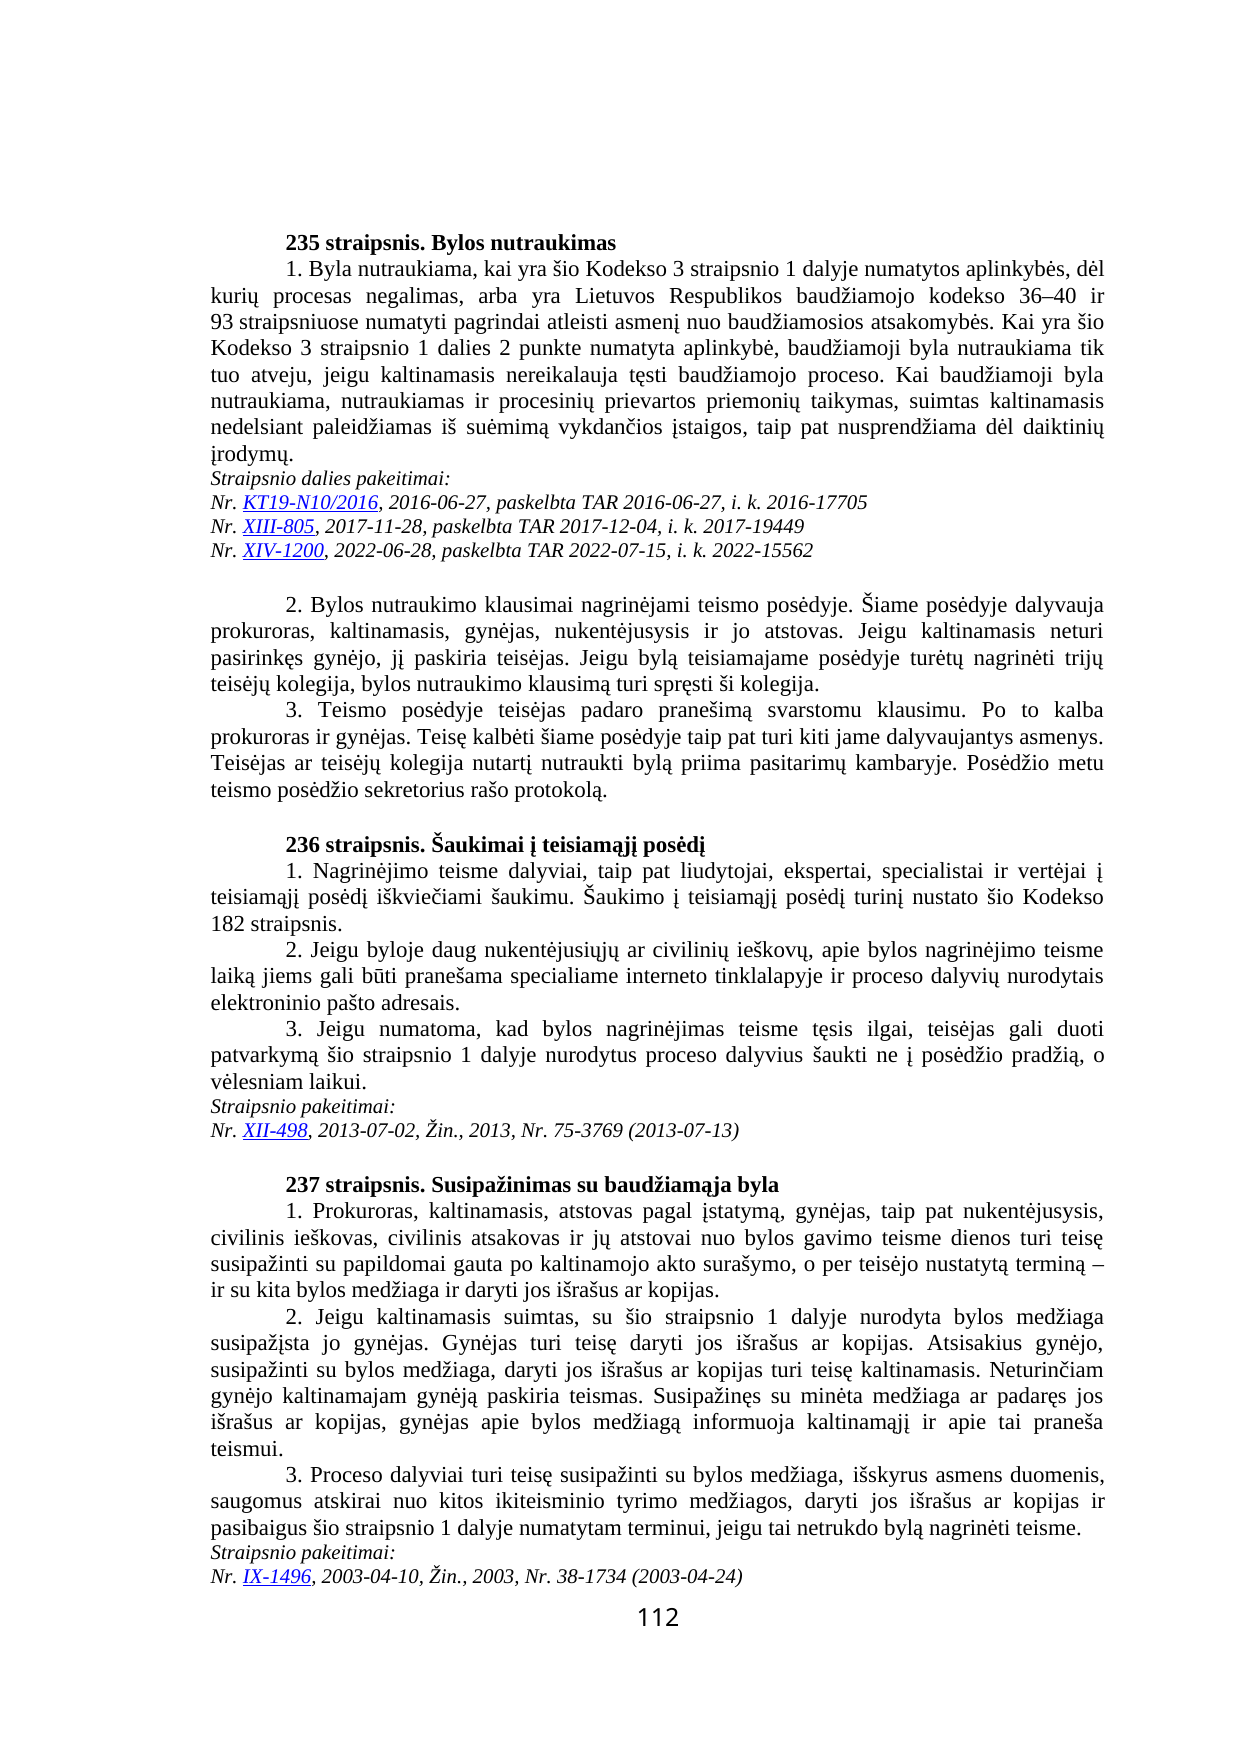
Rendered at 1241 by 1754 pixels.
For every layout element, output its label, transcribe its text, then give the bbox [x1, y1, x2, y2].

text 3. Teismo posėdyje teisėjas padaro pranešimą svarstomu klausimu. Po to kalba prokuroras ir gynėjas. Teisę kalbėti šiame posėdyje taip pat turi kiti jame dalyvaujantys asmenys. Teisėjas ar teisėjų kolegija nutartį nutraukti bylą priima pasitarimų kambaryje. Posėdžio metu teismo posėdžio sekretorius rašo protokolą. [210, 697, 1105, 802]
text Straipsnio dalies pakeitimai: [210, 466, 1105, 490]
text Straipsnio pakeitimai: [210, 1540, 1105, 1564]
text Nr. XIV-1200, 2022-06-28, paskelbta TAR 2022-07-15, i. k. 2022-15562 [210, 538, 1105, 562]
text Nr. IX-1496, 2003-04-10, Žin., 2003, Nr. 38-1734 (2003-04-24) [210, 1564, 1105, 1588]
text 235 straipsnis. Bylos nutraukimas [210, 229, 1105, 255]
text 2. Bylos nutraukimo klausimai nagrinėjami teismo posėdyje. Šiame posėdyje dalyvauja prokuroras, kaltinamasis, gynėjas, nukentėjusysis ir jo atstovas. Jeigu kaltinamasis neturi pasirinkęs gynėjo, jį paskiria teisėjas. Jeigu bylą teisiamajame posėdyje turėtų nagrinėti trijų teisėjų kolegija, bylos nutraukimo klausimą turi spręsti ši kolegija. [210, 591, 1105, 697]
text 1. Nagrinėjimo teisme dalyviai, taip pat liudytojai, ekspertai, specialistai ir vertėjai į teisiamąjį posėdį iškviečiami šaukimu. Šaukimo į teisiamąjį posėdį turinį nustato šio Kodekso 182 straipsnis. [210, 857, 1105, 936]
text 1. Prokuroras, kaltinamasis, atstovas pagal įstatymą, gynėjas, taip pat nukentėjusysis, civilinis ieškovas, civilinis atsakovas ir jų atstovai nuo bylos gavimo teisme dienos turi teisę susipažinti su papildomai gauta po kaltinamojo akto surašymo, o per teisėjo nustatytą terminą – ir su kita bylos medžiaga ir daryti jos išrašus ar kopijas. [210, 1197, 1105, 1303]
text 237 straipsnis. Susipažinimas su baudžiamąja byla [210, 1171, 1105, 1197]
text 236 straipsnis. Šaukimai į teisiamąjį posėdį [210, 831, 1105, 857]
text Nr. KT19-N10/2016, 2016-06-27, paskelbta TAR 2016-06-27, i. k. 2016-17705 [210, 490, 1105, 514]
text 2. Jeigu kaltinamasis suimtas, su šio straipsnio 1 dalyje nurodyta bylos medžiaga susipažįsta jo gynėjas. Gynėjas turi teisę daryti jos išrašus ar kopijas. Atsisakius gynėjo, susipažinti su bylos medžiaga, daryti jos išrašus ar kopijas turi teisę kaltinamasis. Neturinčiam gynėjo kaltinamajam gynėją paskiria teismas. Susipažinęs su minėta medžiaga ar padaręs jos išrašus ar kopijas, gynėjas apie bylos medžiagą informuoja kaltinamąjį ir apie tai praneša teismui. [210, 1303, 1105, 1461]
text 3. Proceso dalyviai turi teisę susipažinti su bylos medžiaga, išskyrus asmens duomenis, saugomus atskirai nuo kitos ikiteisminio tyrimo medžiagos, daryti jos išrašus ar kopijas ir pasibaigus šio straipsnio 1 dalyje numatytam terminui, jeigu tai netrukdo bylą nagrinėti teisme. [210, 1461, 1105, 1540]
text 3. Jeigu numatoma, kad bylos nagrinėjimas teisme tęsis ilgai, teisėjas gali duoti patvarkymą šio straipsnio 1 dalyje nurodytus proceso dalyvius šaukti ne į posėdžio pradžią, o vėlesniam laikui. [210, 1015, 1105, 1094]
text 2. Jeigu byloje daug nukentėjusiųjų ar civilinių ieškovų, apie bylos nagrinėjimo teisme laiką jiems gali būti pranešama specialiame interneto tinklalapyje ir proceso dalyvių nurodytais elektroninio pašto adresais. [210, 936, 1105, 1015]
text 1. Byla nutraukiama, kai yra šio Kodekso 3 straipsnio 1 dalyje numatytos aplinkybės, dėl kurių procesas negalimas, arba yra Lietuvos Respublikos baudžiamojo kodekso 36–40 ir 93 straipsniuose numatyti pagrindai atleisti asmenį nuo baudžiamosios atsakomybės. Kai yra šio Kodekso 3 straipsnio 1 dalies 2 punkte numatyta aplinkybė, baudžiamoji byla nutraukiama tik tuo atveju, jeigu kaltinamasis nereikalauja tęsti baudžiamojo proceso. Kai baudžiamoji byla nutraukiama, nutraukiamas ir procesinių prievartos priemonių taikymas, suimtas kaltinamasis nedelsiant paleidžiamas iš suėmimą vykdančios įstaigos, taip pat nusprendžiama dėl daiktinių įrodymų. [210, 255, 1105, 466]
text Straipsnio pakeitimai: [210, 1094, 1105, 1118]
text Nr. XIII-805, 2017-11-28, paskelbta TAR 2017-12-04, i. k. 2017-19449 [210, 514, 1105, 538]
text Nr. XII-498, 2013-07-02, Žin., 2013, Nr. 75-3769 (2013-07-13) [210, 1118, 1105, 1142]
